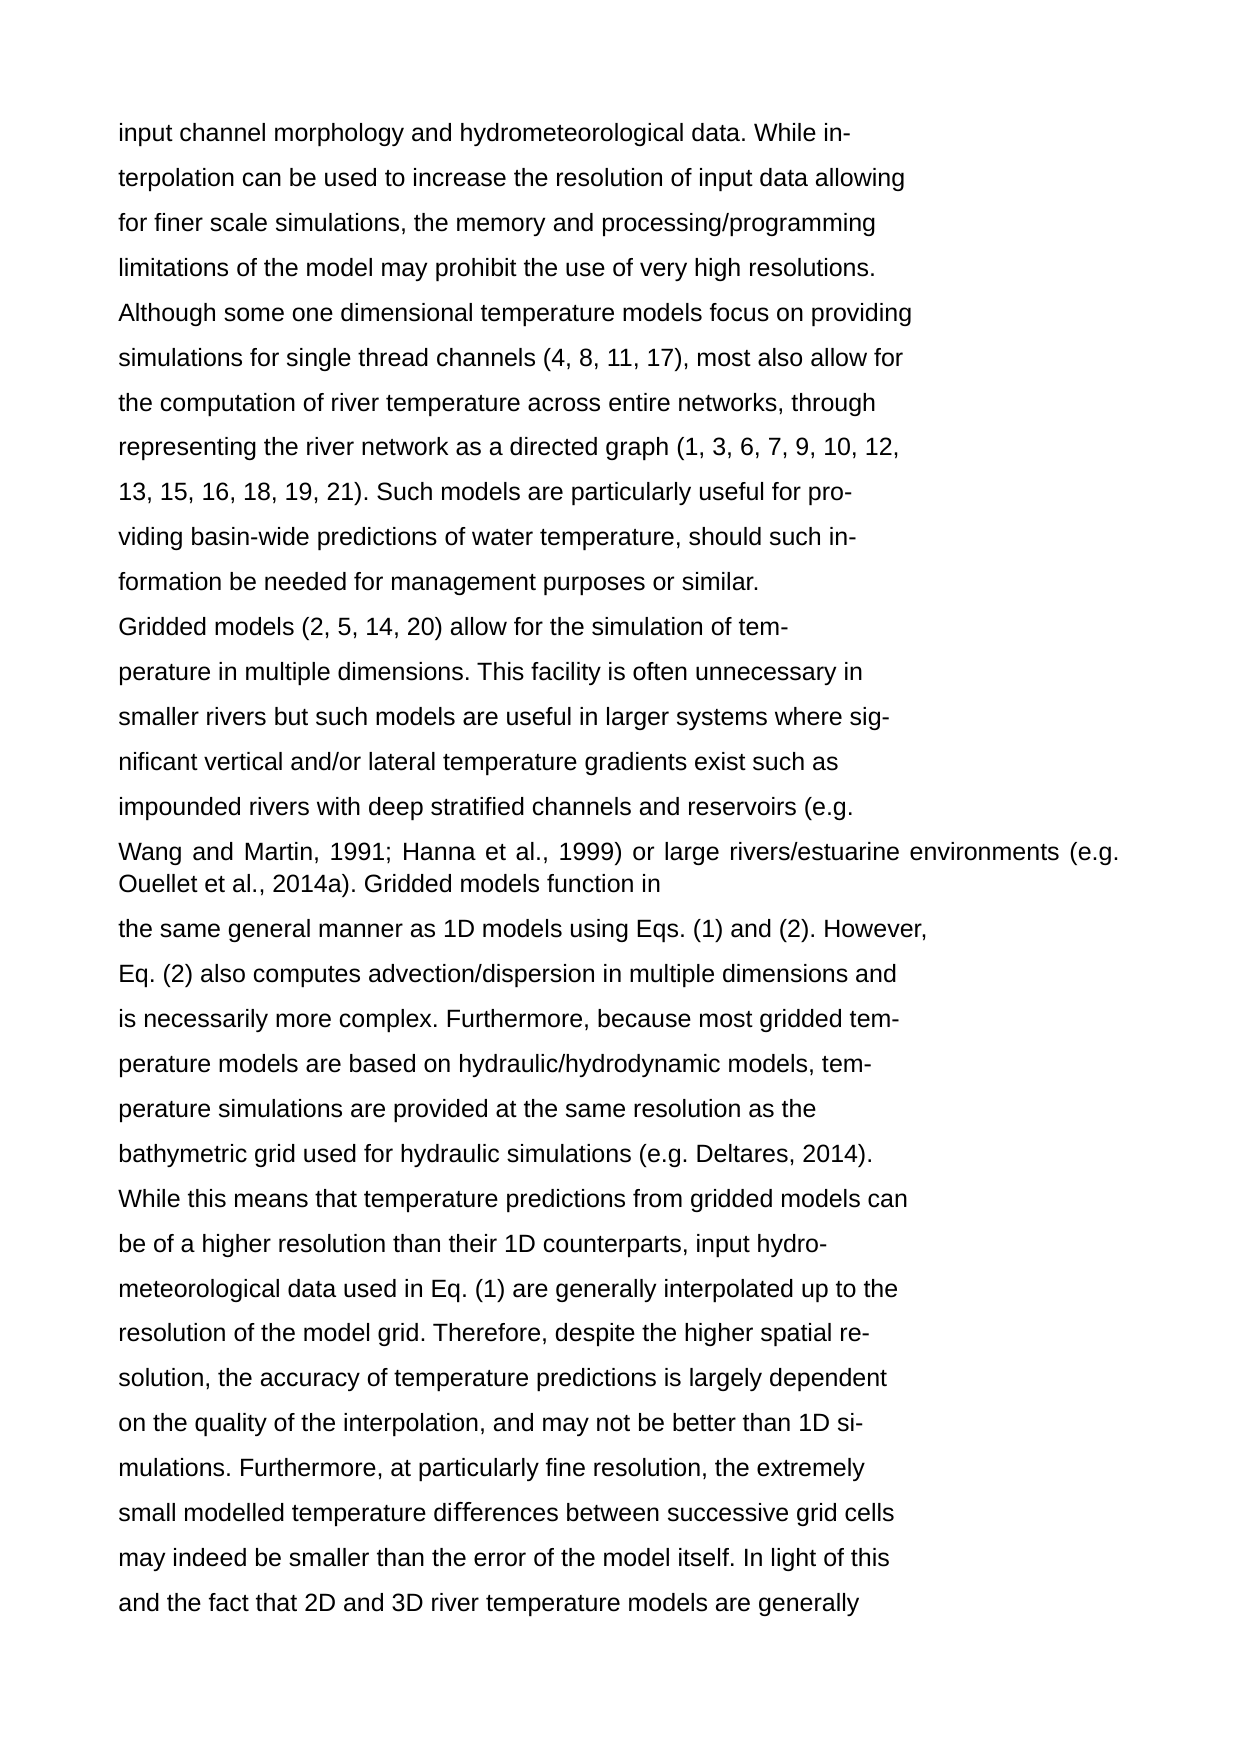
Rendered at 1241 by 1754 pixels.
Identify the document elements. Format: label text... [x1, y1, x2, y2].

text for ﬁner scale simulations, the memory and processing/programming [118, 208, 1122, 237]
text viding basin-wide predictions of water temperature, should such in- [118, 522, 1122, 551]
text mulations. Furthermore, at particularly ﬁne resolution, the extremely [118, 1453, 1122, 1482]
text impounded rivers with deep stratiﬁed channels and reservoirs (e.g. [118, 792, 1122, 820]
text perature models are based on hydraulic/hydrodynamic models, tem- [118, 1049, 1122, 1078]
text bathymetric grid used for hydraulic simulations (e.g. Deltares, 2014). [118, 1139, 1122, 1168]
text perature simulations are provided at the same resolution as the [118, 1094, 1122, 1123]
text the same general manner as 1D models using Eqs. (1) and (2). However, [118, 914, 1122, 943]
text smaller rivers but such models are useful in larger systems where sig- [118, 702, 1122, 731]
text formation be needed for management purposes or similar. [118, 567, 1122, 596]
text Eq. (2) also computes advection/dispersion in multiple dimensions and [118, 959, 1122, 988]
text resolution of the model grid. Therefore, despite the higher spatial re- [118, 1318, 1122, 1347]
text Although some one dimensional temperature models focus on providing [118, 298, 1122, 326]
text Wang and Martin, 1991; Hanna et al., 1999) or large rivers/estuarine environments (e.g. Ouellet et al., 2014a). Gridded models function in [118, 836, 1122, 898]
text Gridded models (2, 5, 14, 20) allow for the simulation of tem- [118, 612, 1122, 641]
text input channel morphology and hydrometeorological data. While in- [118, 118, 1122, 147]
text be of a higher resolution than their 1D counterparts, input hydro- [118, 1229, 1122, 1257]
text solution, the accuracy of temperature predictions is largely dependent [118, 1363, 1122, 1392]
text on the quality of the interpolation, and may not be better than 1D si- [118, 1408, 1122, 1437]
text terpolation can be used to increase the resolution of input data allowing [118, 163, 1122, 192]
text the computation of river temperature across entire networks, through [118, 387, 1122, 416]
text small modelled temperature diﬀerences between successive grid cells [118, 1498, 1122, 1527]
text and the fact that 2D and 3D river temperature models are generally [118, 1588, 1122, 1617]
text meteorological data used in Eq. (1) are generally interpolated up to the [118, 1273, 1122, 1302]
text niﬁcant vertical and/or lateral temperature gradients exist such as [118, 747, 1122, 775]
text may indeed be smaller than the error of the model itself. In light of this [118, 1543, 1122, 1572]
text While this means that temperature predictions from gridded models can [118, 1184, 1122, 1212]
text representing the river network as a directed graph (1, 3, 6, 7, 9, 10, 12, [118, 432, 1122, 461]
text limitations of the model may prohibit the use of very high resolutions. [118, 253, 1122, 282]
text is necessarily more complex. Furthermore, because most gridded tem- [118, 1004, 1122, 1033]
text simulations for single thread channels (4, 8, 11, 17), most also allow for [118, 343, 1122, 371]
text perature in multiple dimensions. This facility is often unnecessary in [118, 657, 1122, 686]
text 13, 15, 16, 18, 19, 21). Such models are particularly useful for pro- [118, 477, 1122, 506]
